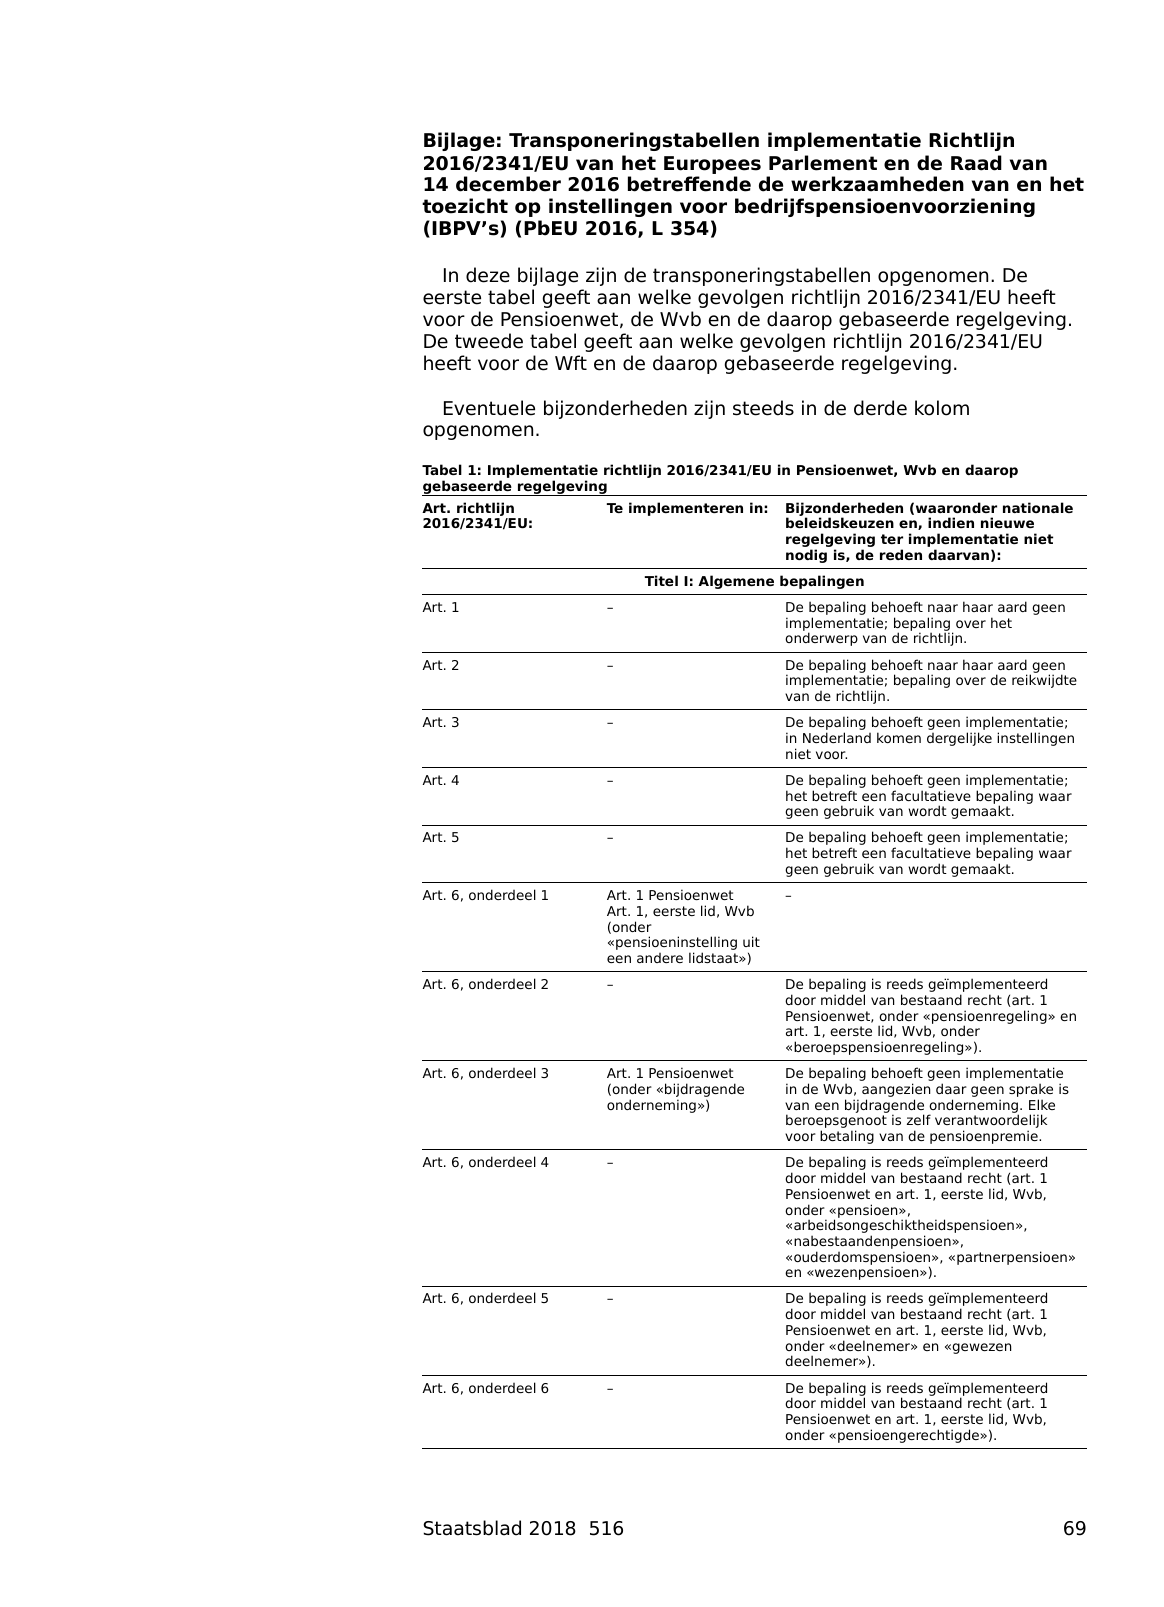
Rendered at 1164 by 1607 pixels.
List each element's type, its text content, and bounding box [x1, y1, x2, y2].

table_cell – [601, 595, 779, 652]
table_cell Art. 5 [422, 826, 601, 882]
table_cell Art. 1 [422, 595, 601, 652]
table_cell Art. 6, onderdeel 1 [422, 883, 601, 971]
table_cell De bepaling is reeds geïmplementeerd door middel van bestaand recht (art. 1 Pensioenwet en art. 1, eerste lid, Wvb, onder «pensioengerechtigde»). [779, 1376, 1087, 1448]
table_cell De bepaling behoeft geen implementatie; het betreft een facultatieve bepaling waar geen gebruik van wordt gemaakt. [779, 826, 1087, 882]
table_cell Bijzonderheden (waaronder nationale beleidskeuzen en, indien nieuwe regelgeving ter implementatie niet nodig is, de reden daarvan): [779, 496, 1087, 568]
table_header Tabel 1: Implementatie richtlijn 2016/2341/EU in Pensioenwet, Wvb en daarop gebaseerde regelgeving [422, 463, 1087, 495]
subtitle Bijlage: Transponeringstabellen implementatie Richtlijn 2016/2341/EU van het Europees Parlement en de Raad van 14 december 2016 betreffende de werkzaamheden van en het toezicht op instellingen voor bedrijfspensioenvoorziening (IBPV’s) (PbEU 2016, L 354) [422, 130, 1087, 240]
table_cell – [601, 972, 779, 1060]
table_cell De bepaling is reeds geïmplementeerd door middel van bestaand recht (art. 1 Pensioenwet, onder «pensioenregeling» en art. 1, eerste lid, Wvb, onder «beroepspensioenregeling»). [779, 972, 1087, 1060]
table_cell De bepaling is reeds geïmplementeerd door middel van bestaand recht (art. 1 Pensioenwet en art. 1, eerste lid, Wvb, onder «pensioen», «arbeidsongeschiktheidspensioen», «nabestaandenpensioen», «ouderdomspensioen», «partnerpensioen» en «wezenpensioen»). [779, 1150, 1087, 1286]
table_cell Art. 1 Pensioenwet Art. 1, eerste lid, Wvb (onder «pensioeninstelling uit een andere lidstaat») [601, 883, 779, 971]
table_cell – [601, 1150, 779, 1286]
table_cell – [601, 1287, 779, 1375]
text In deze bijlage zijn de transponeringstabellen opgenomen. De eerste tabel geeft aan welke gevolgen richtlijn 2016/2341/EU heeft voor de Pensioenwet, de Wvb en de daarop gebaseerde regelgeving. De tweede tabel geeft aan welke gevolgen richtlijn 2016/2341/EU heeft voor de Wft en de daarop gebaseerde regelgeving. [422, 265, 1087, 375]
text Eventuele bijzonderheden zijn steeds in de derde kolom opgenomen. [422, 397, 1087, 441]
table_cell Art. 6, onderdeel 2 [422, 972, 601, 1060]
table_cell Art. 6, onderdeel 3 [422, 1061, 601, 1149]
table_cell Art. 4 [422, 768, 601, 824]
table_cell Art. 3 [422, 710, 601, 767]
table_cell Art. 6, onderdeel 5 [422, 1287, 601, 1375]
table_cell Art. 6, onderdeel 6 [422, 1376, 601, 1448]
table_cell – [601, 653, 779, 709]
table_cell – [601, 1376, 779, 1448]
table_cell Art. 1 Pensioenwet (onder «bijdragende onderneming») [601, 1061, 779, 1149]
table_cell De bepaling behoeft geen implementatie in de Wvb, aangezien daar geen sprake is van een bijdragende onderneming. Elke beroepsgenoot is zelf verantwoordelijk voor betaling van de pensioenpremie. [779, 1061, 1087, 1149]
table_cell Art. richtlijn 2016/2341/EU: [422, 496, 601, 568]
table_cell – [779, 883, 1087, 971]
table_cell – [601, 826, 779, 882]
table_cell Art. 6, onderdeel 4 [422, 1150, 601, 1286]
table_cell Te implementeren in: [601, 496, 779, 568]
table_cell – [601, 768, 779, 824]
table_cell De bepaling behoeft geen implementatie; het betreft een facultatieve bepaling waar geen gebruik van wordt gemaakt. [779, 768, 1087, 824]
table_cell – [601, 710, 779, 767]
table_cell De bepaling is reeds geïmplementeerd door middel van bestaand recht (art. 1 Pensioenwet en art. 1, eerste lid, Wvb, onder «deelnemer» en «gewezen deelnemer»). [779, 1287, 1087, 1375]
table_cell De bepaling behoeft geen implementatie; in Nederland komen dergelijke instellingen niet voor. [779, 710, 1087, 767]
table_cell Titel I: Algemene bepalingen [422, 569, 1087, 594]
table_cell De bepaling behoeft naar haar aard geen implementatie; bepaling over de reikwijdte van de richtlijn. [779, 653, 1087, 709]
table_cell Art. 2 [422, 653, 601, 709]
table_cell De bepaling behoeft naar haar aard geen implementatie; bepaling over het onderwerp van de richtlijn. [779, 595, 1087, 652]
